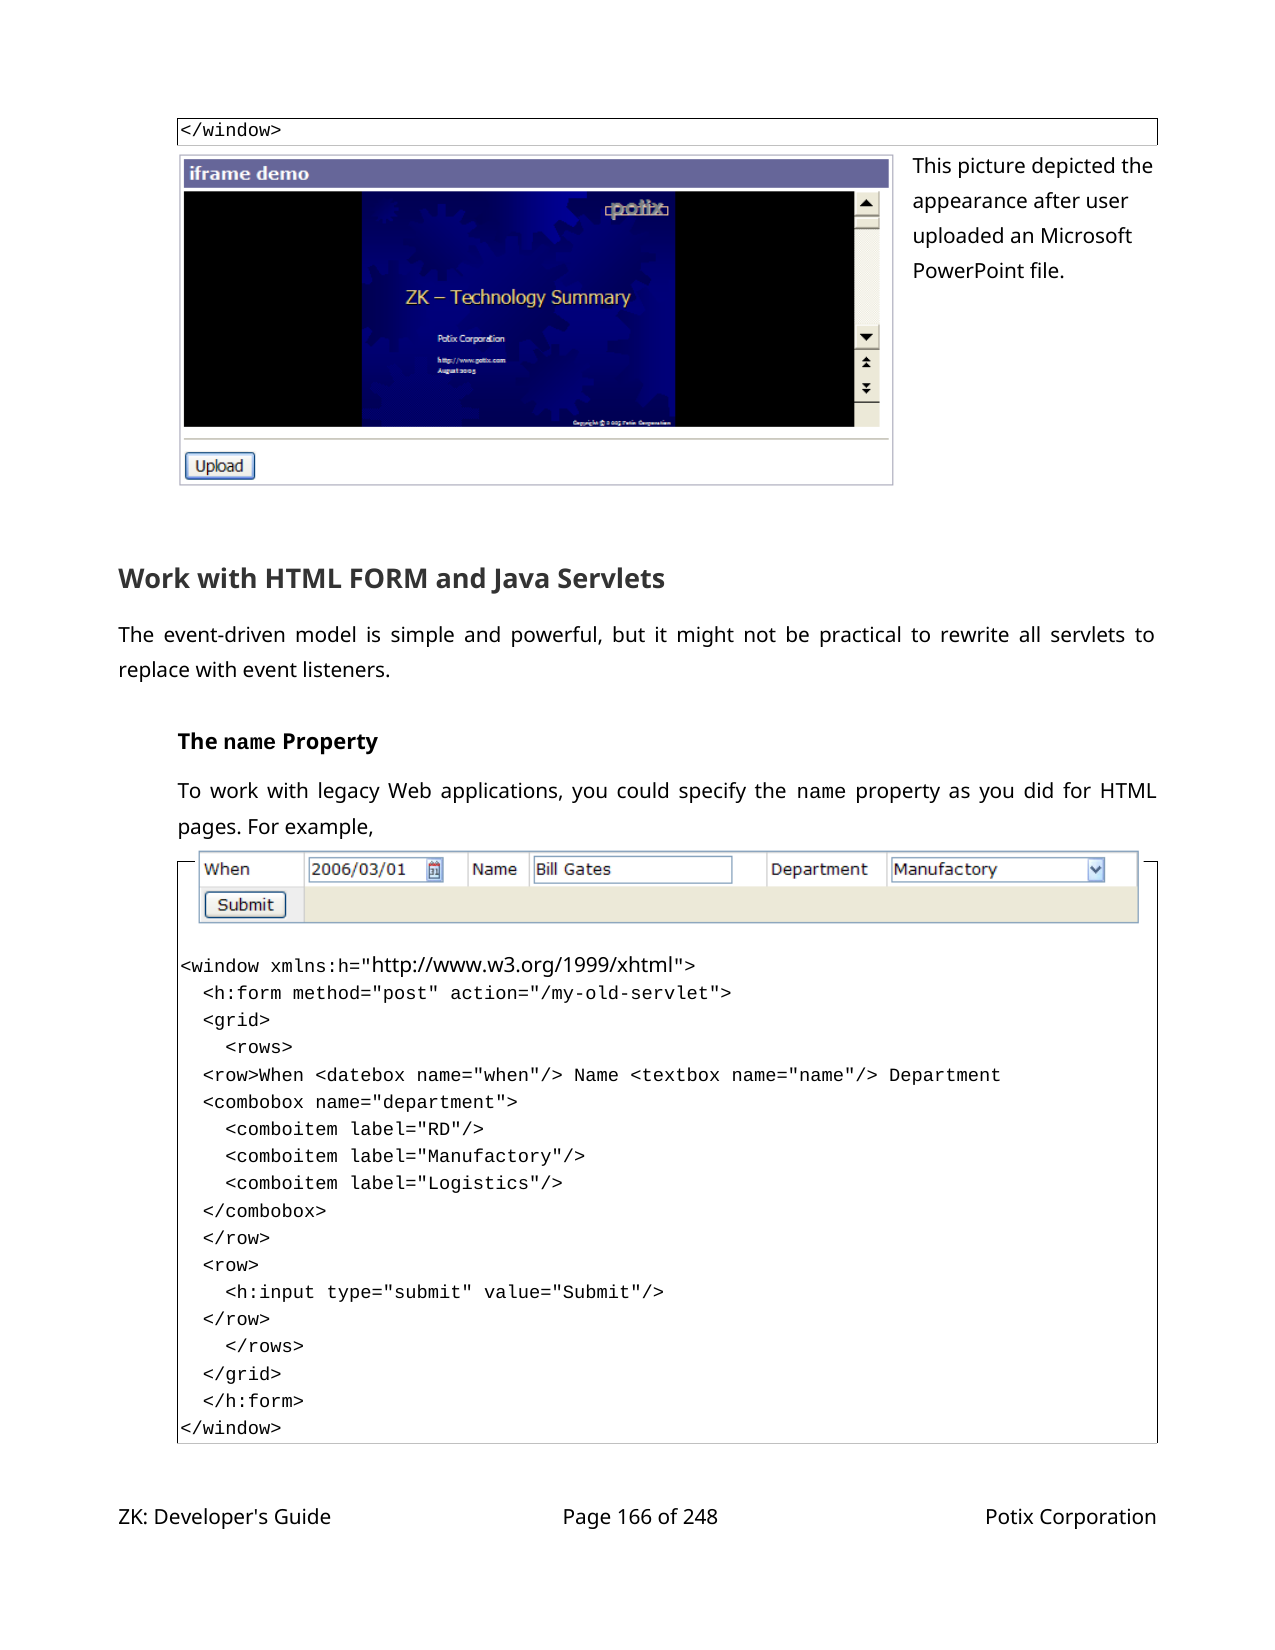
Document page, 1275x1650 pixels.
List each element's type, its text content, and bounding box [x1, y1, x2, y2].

text </window> [178, 119, 1157, 145]
text <h:form method="post" action="/my-old-servlet"> [178, 981, 1157, 1005]
text <comboitem label="Manufactory"/> [178, 1144, 1157, 1168]
text <row> [178, 1253, 1157, 1277]
text <h:input type="submit" value="Submit"/> [178, 1280, 1157, 1304]
text </grid> [178, 1362, 1157, 1386]
picture [195, 847, 1144, 926]
picture [177, 150, 898, 489]
text </window> [178, 1416, 1157, 1443]
table_header [898, 151, 912, 488]
text <combobox name="department"> [178, 1090, 1157, 1114]
text </row> [178, 1307, 1157, 1331]
table_header This picture depicted the appearance after user uploaded an Microsoft PowerPoint file. [912, 151, 1156, 488]
text <comboitem label="RD"/> [178, 1117, 1157, 1141]
subtitle Work with HTML FORM and Java Servlets [118, 559, 1157, 596]
text <row>When <datebox name="when"/> Name <textbox name="name"/> Department [178, 1062, 1157, 1087]
text </h:form> [178, 1389, 1157, 1413]
text </combobox> [178, 1198, 1157, 1223]
text <grid> [178, 1008, 1157, 1032]
text <rows> [178, 1035, 1157, 1059]
subtitle The name Property [177, 726, 1157, 756]
text <comboitem label="Logistics"/> [178, 1171, 1157, 1196]
text To work with legacy Web applications, you could specify the name property as you did for HTML pages. For example, [177, 776, 1157, 840]
text <window xmlns:h="http://www.w3.org/1999/xhtml"> [178, 950, 1157, 978]
text The event-driven model is simple and powerful, but it might not be practical to rewrite all servlets to replace with event listeners. [118, 620, 1157, 683]
text </rows> [178, 1334, 1157, 1359]
text </row> [178, 1226, 1157, 1250]
